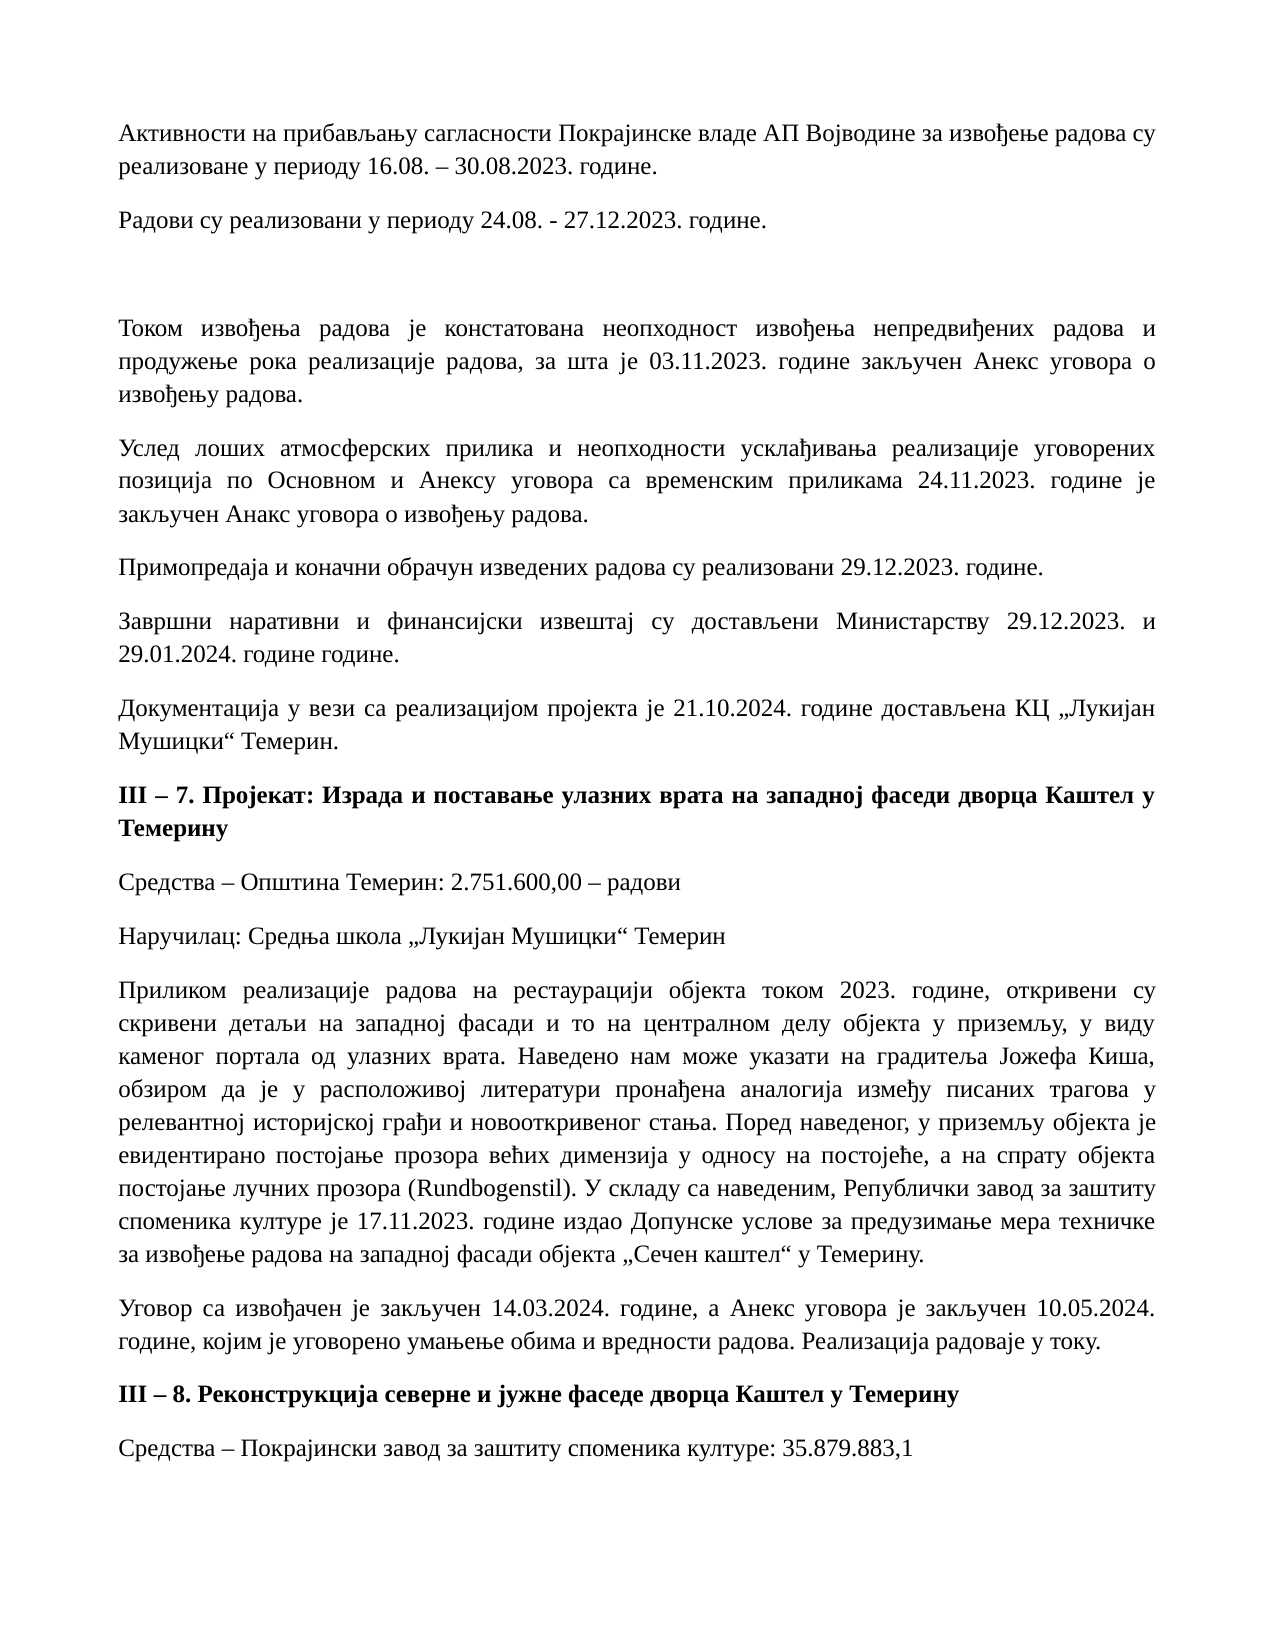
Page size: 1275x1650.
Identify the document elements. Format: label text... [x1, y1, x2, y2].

text Уговор са извођачен је закључен 14.03.2024. године, а Анекс уговора је закључен 10.05.2024. године, којим је уговорено умањење обима и вредности радова. Реализација радоваје у току. [118, 1293, 1157, 1354]
text Средства – Општина Темерин: 2.751.600,00 – радови [118, 867, 1157, 896]
text Током извођења радова је констатована неопходност извођења непредвиђених радова и продужење рока реализације радова, за шта је 03.11.2023. године закључен Анекс уговора о извођењу радова. [118, 313, 1157, 407]
text Наручилац: Средња школа „Лукијан Мушицки“ Темерин [118, 921, 1157, 949]
text Документација у вези са реализацијом пројекта је 21.10.2024. године достављена КЦ „Лукијан Мушицки“ Темерин. [118, 693, 1157, 755]
text Примопредаја и коначни обрачун изведених радова су реализовани 29.12.2023. године. [118, 552, 1157, 581]
text Радови су реализовани у периоду 24.08. - 27.12.2023. године. [118, 205, 1157, 234]
text Завршни наративни и финансијски извештај су достављени Министарству 29.12.2023. и 29.01.2024. године године. [118, 606, 1157, 668]
text Услед лоших атмосферских прилика и неопходности усклађивања реализације уговорених позиција по Основном и Анексу уговора са временским приликама 24.11.2023. године је закључен Анакс уговора о извођењу радова. [118, 433, 1157, 527]
text Активности на прибављању сагласности Покрајинске владе АП Војводине за извођење радова су реализоване у периоду 16.08. – 30.08.2023. године. [118, 118, 1157, 180]
text Приликом реализације радова на рестаурацији објекта током 2023. године, откривени су скривени детаљи на западној фасади и то на централном делу објекта у приземљу, у виду каменог портала од улазних врата. Наведено нам може указати на градитеља Јожефа Киша, обзиром да је у расположивој литератури пронађена аналогија између писаних трагова у релевантној историјској грађи и новооткривеног стања. Поред наведеног, у приземљу објекта је евидентирано постојање прозора већих димензија у односу на постојеће, а на спрату објекта постојање лучних прозора (Rundbogenstil). У складу са наведеним, Републички завод за заштиту споменика културе је 17.11.2023. године издао Допунске услове за предузимање мера техничке за извођење радова на западној фасади објекта „Сечен каштел“ у Темерину. [118, 975, 1157, 1268]
text III – 7. Пројекат: Израда и поставање улазних врата на западној фаседи дворца Каштел у Темерину [118, 780, 1157, 842]
text Средства – Покрајински завод за заштиту споменика културе: 35.879.883,1 [118, 1433, 1157, 1462]
text III – 8. Реконструкција северне и јужне фаседе дворца Каштел у Темерину [118, 1379, 1157, 1408]
